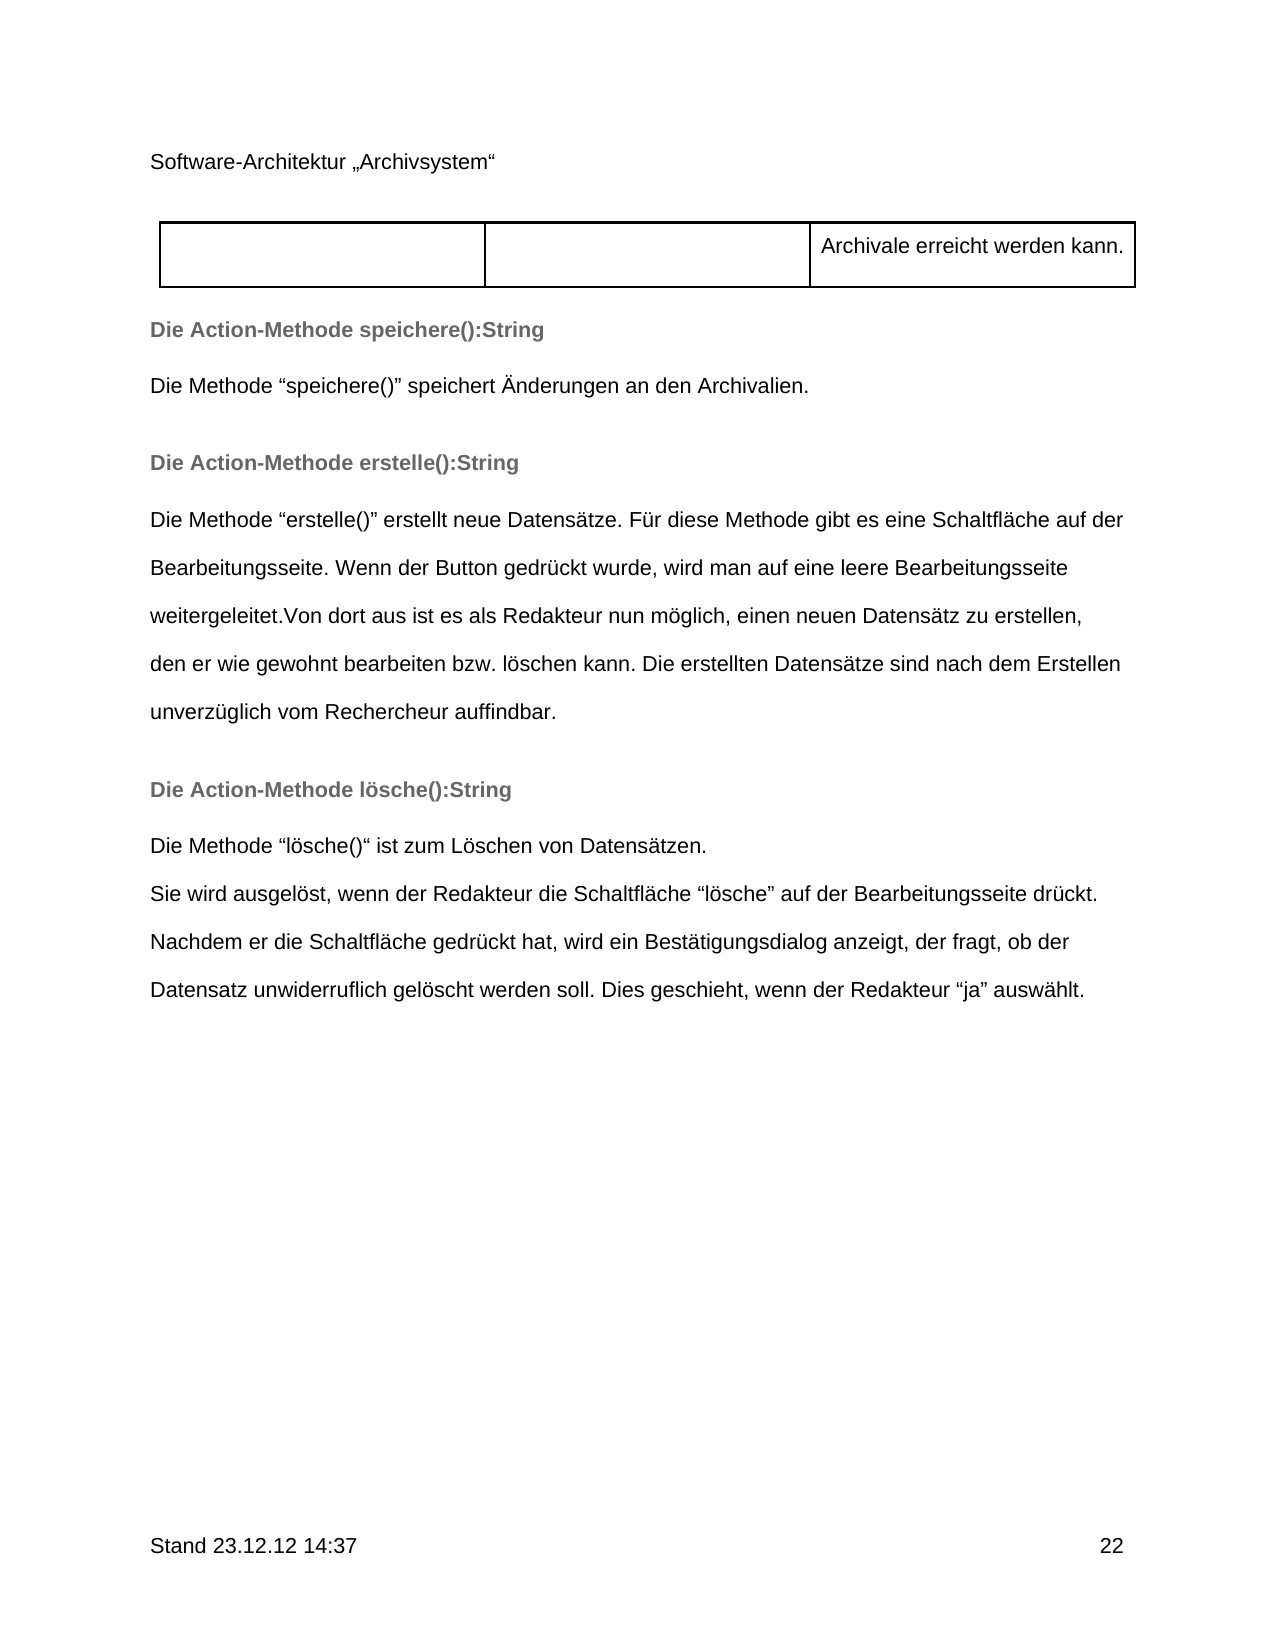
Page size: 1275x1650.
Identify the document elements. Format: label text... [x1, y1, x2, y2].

subtitle Die Action-Methode erstelle():String [150, 451, 1125, 493]
table_cell [161, 224, 484, 286]
table_cell [486, 224, 809, 286]
subtitle Die Action-Methode lösche():String [150, 777, 1125, 819]
subtitle Die Action-Methode speichere():String [150, 317, 1125, 359]
text Sie wird ausgelöst, wenn der Redakteur die Schaltfläche “lösche” auf der Bearbeitungsseite drückt. Nachdem er die Schaltfläche gedrückt hat, wird ein Bestätigungsdialog anzeigt, der fragt, ob der Datensatz unwiderruflich gelöscht werden soll. Dies geschieht, wenn der Redakteur “ja” auswählt. [150, 882, 1125, 1020]
text Die Methode “lösche()“ ist zum Löschen von Datensätzen. [150, 834, 1125, 876]
text Die Methode “speichere()” speichert Änderungen an den Archivalien. [150, 374, 1125, 416]
text Die Methode “erstelle()” erstellt neue Datensätze. Für diese Methode gibt es eine Schaltfläche auf der Bearbeitungsseite. Wenn der Button gedrückt wurde, wird man auf eine leere Bearbeitungsseite weitergeleitet.Von dort aus ist es als Redakteur nun möglich, einen neuen Datensätz zu erstellen, den er wie gewohnt bearbeiten bzw. löschen kann. Die erstellten Datensätze sind nach dem Erstellen unverzüglich vom Rechercheur auffindbar. [150, 508, 1125, 742]
table_cell Archivale erreicht werden kann. [811, 224, 1134, 286]
